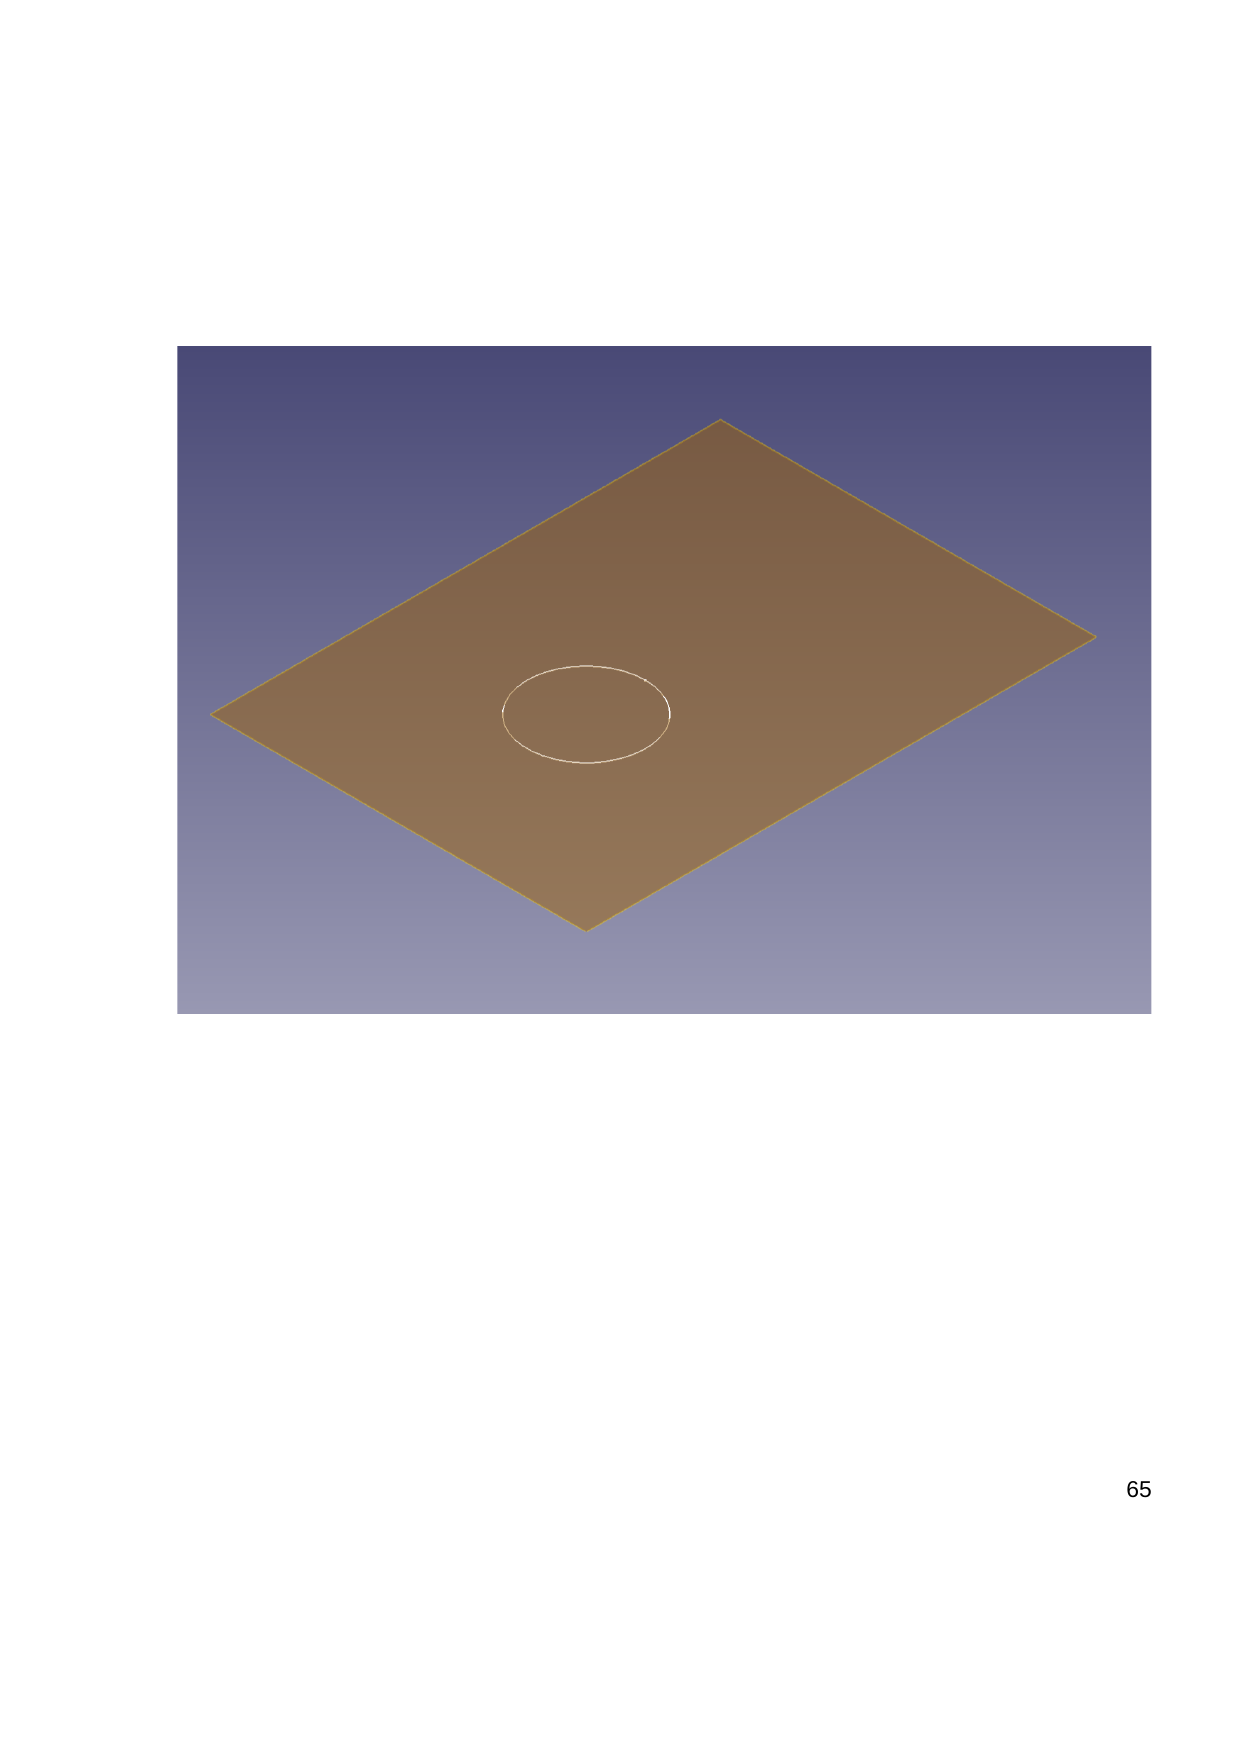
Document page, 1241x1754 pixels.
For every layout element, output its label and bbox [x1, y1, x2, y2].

picture [177, 346, 1152, 1014]
